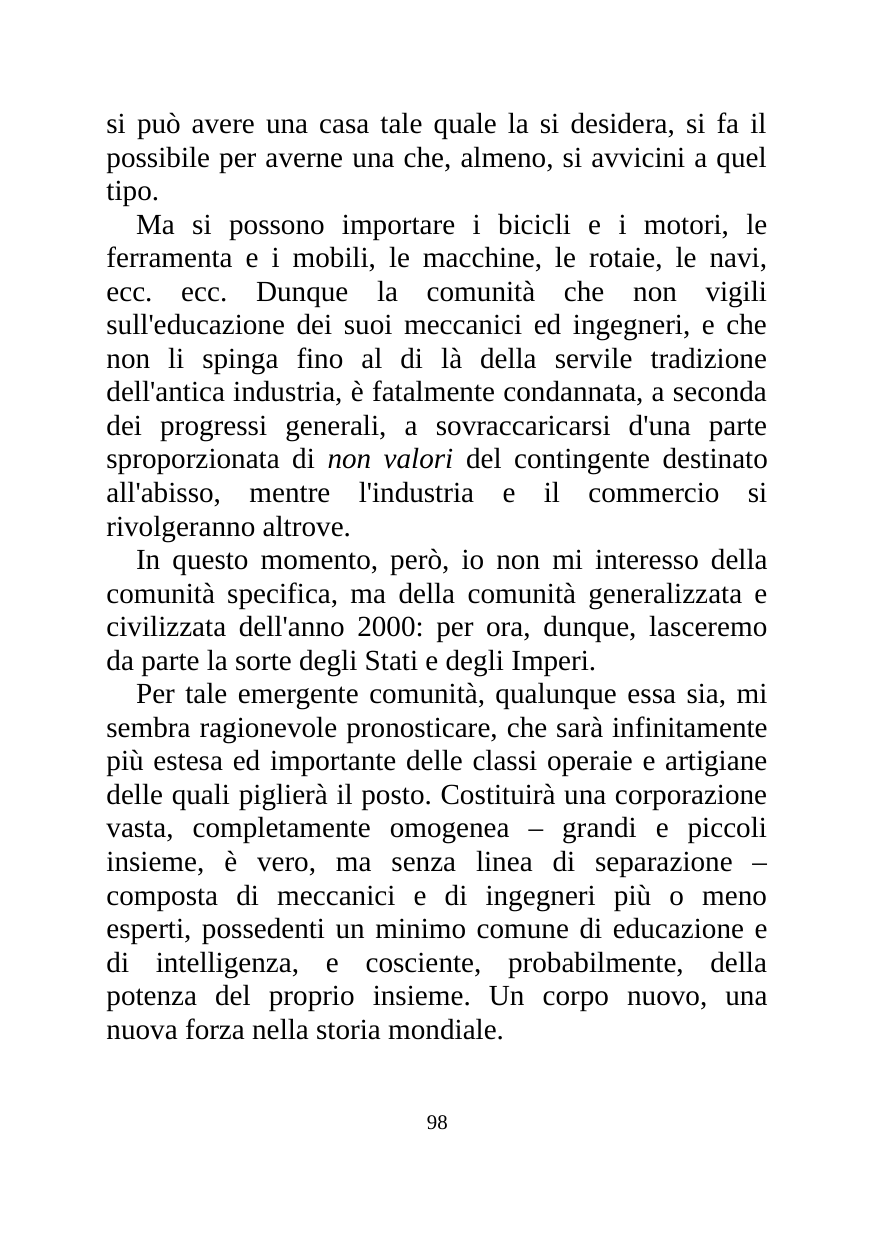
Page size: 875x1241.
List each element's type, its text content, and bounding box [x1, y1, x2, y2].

text si può avere una casa tale quale la si desidera, si fa il possibile per averne una che, almeno, si avvicini a quel tipo. [106, 106, 768, 207]
text Ma si possono importare i bicicli e i motori, le ferramenta e i mobili, le macchine, le rotaie, le navi, ecc. ecc. Dunque la comunità che non vigili sull'educazione dei suoi meccanici ed ingegneri, e che non li spinga fino al di là della servile tradizione dell'antica industria, è fatalmente condannata, a seconda dei progressi generali, a sovraccaricarsi d'una parte sproporzionata di non valori del contingente destinato all'abisso, mentre l'industria e il commercio si rivolgeranno altrove. [106, 207, 768, 542]
text In questo momento, però, io non mi interesso della comunità specifica, ma della comunità generalizzata e civilizzata dell'anno 2000: per ora, dunque, lasceremo da parte la sorte degli Stati e degli Imperi. [106, 542, 768, 676]
text Per tale emergente comunità, qualunque essa sia, mi sembra ragionevole pronosticare, che sarà infinitamente più estesa ed importante delle classi operaie e artigiane delle quali piglierà il posto. Costituirà una corporazione vasta, completamente omogenea – grandi e piccoli insieme, è vero, ma senza linea di separazione – composta di meccanici e di ingegneri più o meno esperti, possedenti un minimo comune di educazione e di intelligenza, e cosciente, probabilmente, della potenza del proprio insieme. Un corpo nuovo, una nuova forza nella storia mondiale. [106, 676, 768, 1045]
